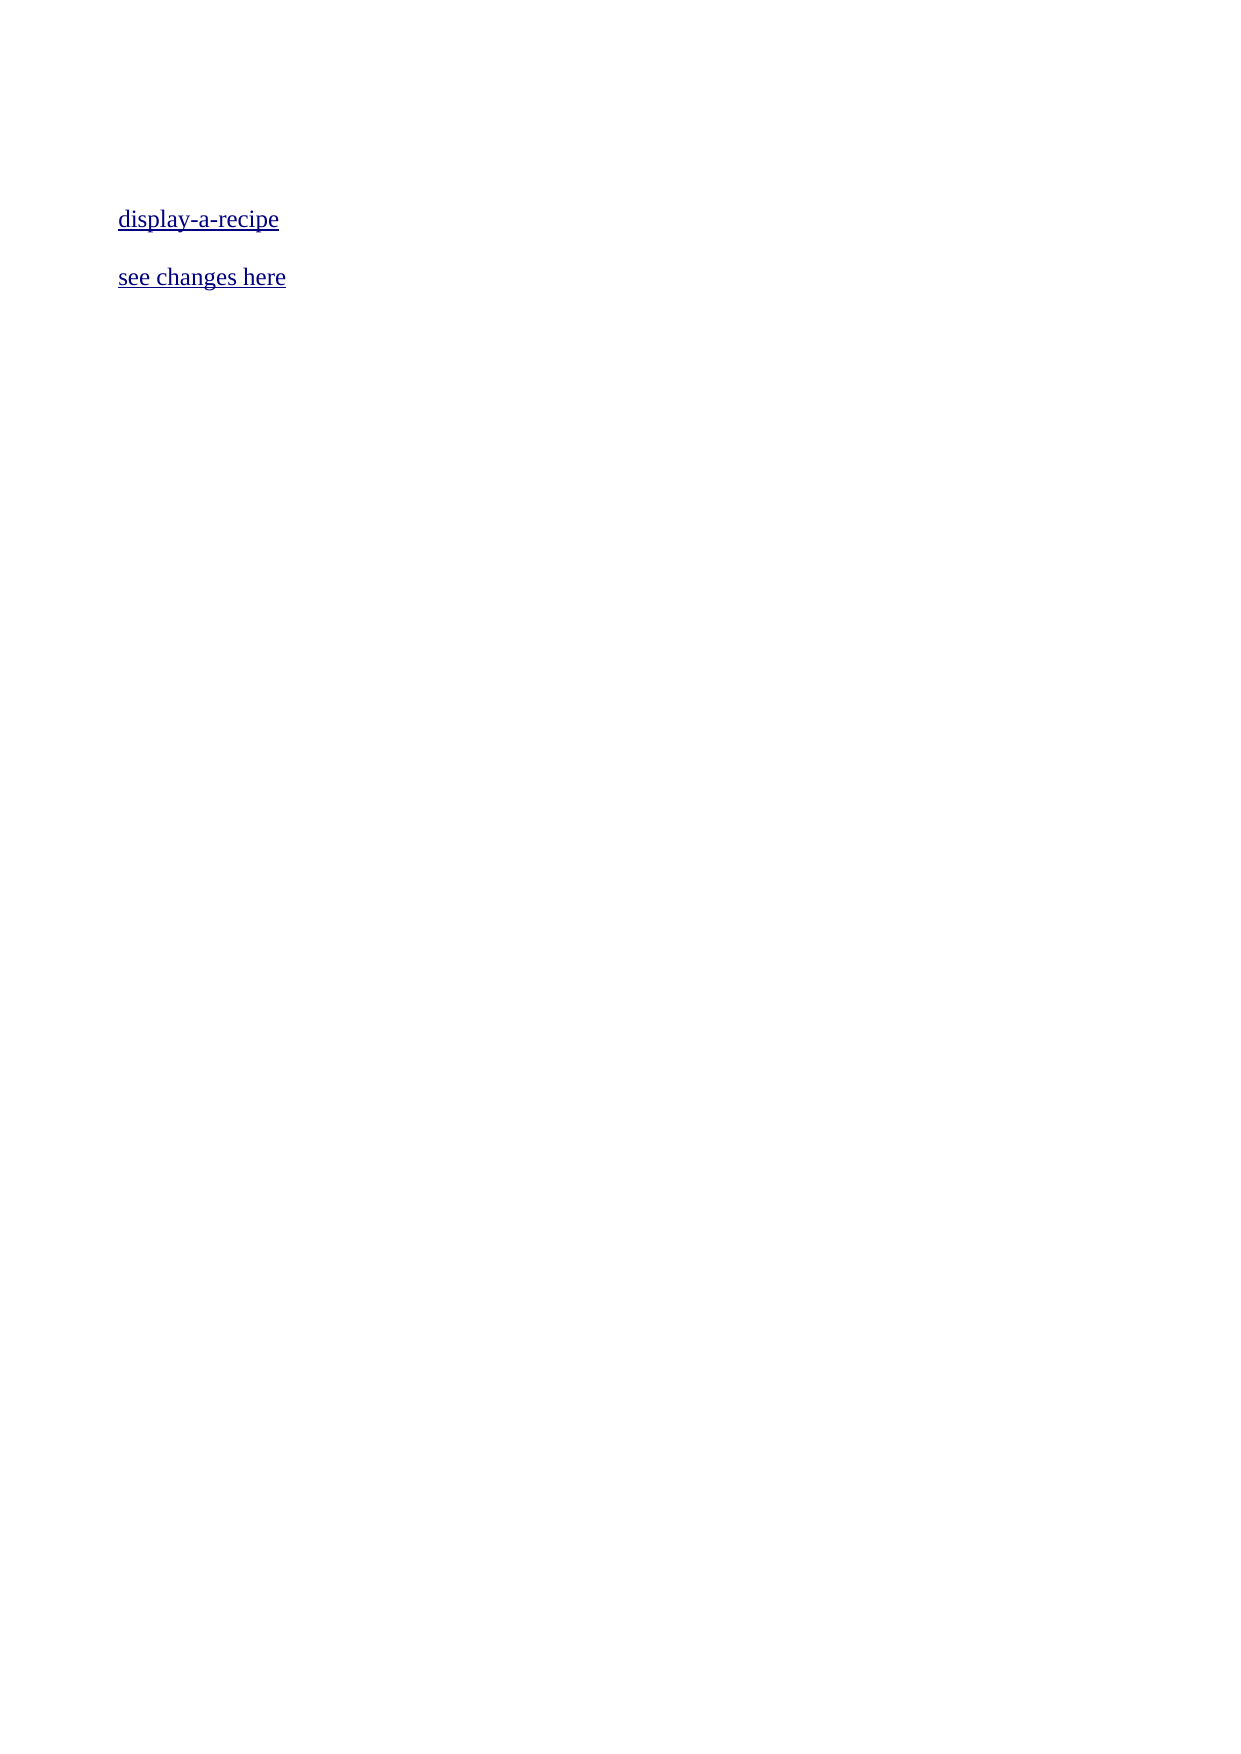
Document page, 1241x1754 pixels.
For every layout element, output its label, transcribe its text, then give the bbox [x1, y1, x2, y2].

text display-a-recipe [118, 204, 1122, 233]
text see changes here [118, 262, 1122, 291]
